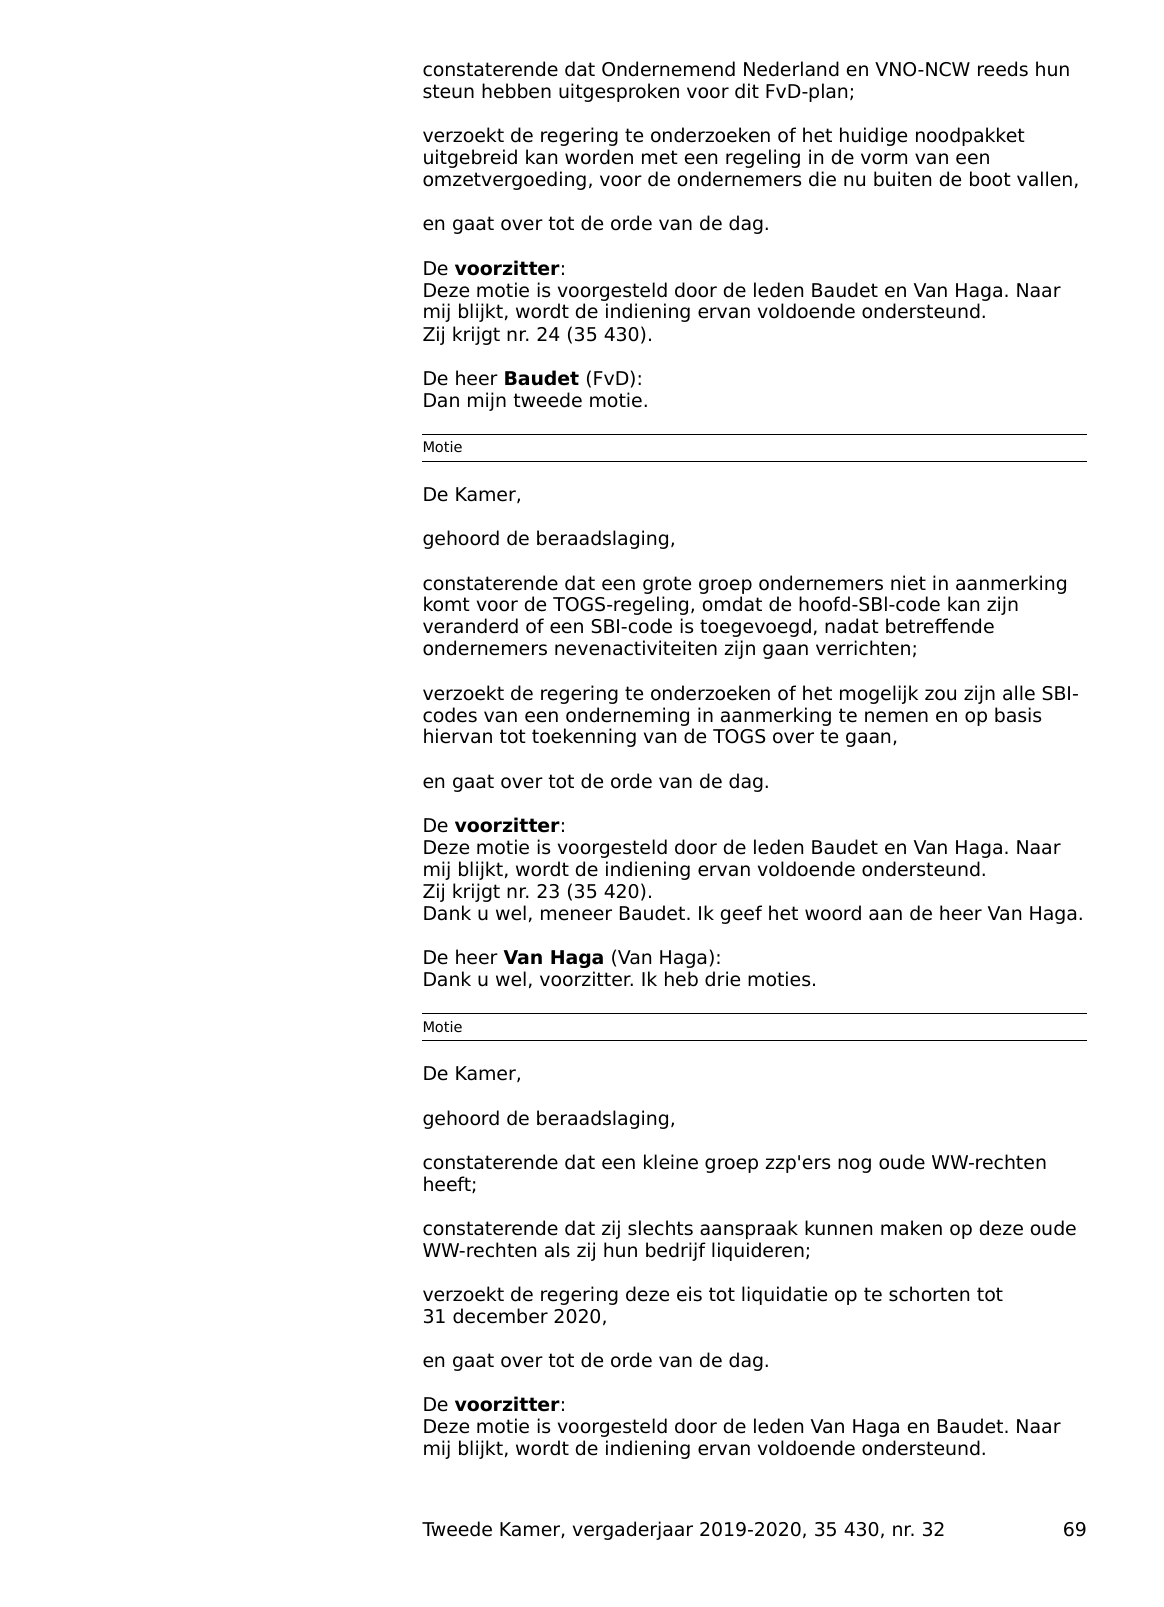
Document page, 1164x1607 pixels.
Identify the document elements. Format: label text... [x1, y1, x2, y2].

text De Kamer, [422, 1063, 1087, 1085]
text De voorzitter: [422, 815, 1087, 837]
text verzoekt de regering te onderzoeken of het mogelijk zou zijn alle SBI-codes van een onderneming in aanmerking te nemen en op basis hiervan tot toekenning van de TOGS over te gaan, [422, 682, 1087, 748]
text Dan mijn tweede motie. [422, 389, 1087, 412]
text De voorzitter: [422, 257, 1087, 279]
text en gaat over tot de orde van de dag. [422, 771, 1087, 793]
text Zij krijgt nr. 23 (35 420). [422, 881, 1087, 903]
text constaterende dat zij slechts aanspraak kunnen maken op deze oude WW-rechten als zij hun bedrijf liquideren; [422, 1218, 1087, 1262]
text en gaat over tot de orde van de dag. [422, 1350, 1087, 1372]
text Dank u wel, voorzitter. Ik heb drie moties. [422, 969, 1087, 991]
text constaterende dat een kleine groep zzp'ers nog oude WW-rechten heeft; [422, 1152, 1087, 1196]
text constaterende dat een grote groep ondernemers niet in aanmerking komt voor de TOGS-regeling, omdat de hoofd-SBl-code kan zijn veranderd of een SBI-code is toegevoegd, nadat betreffende ondernemers nevenactiviteiten zijn gaan verrichten; [422, 572, 1087, 660]
text gehoord de beraadslaging, [422, 1107, 1087, 1129]
text Zij krijgt nr. 24 (35 430). [422, 323, 1087, 345]
table_header Motie [422, 1014, 1087, 1040]
table_header Motie [422, 435, 1087, 461]
text gehoord de beraadslaging, [422, 528, 1087, 550]
text en gaat over tot de orde van de dag. [422, 213, 1087, 235]
text Deze motie is voorgesteld door de leden Baudet en Van Haga. Naar mij blijkt, wordt de indiening ervan voldoende ondersteund. [422, 279, 1087, 323]
text verzoekt de regering te onderzoeken of het huidige noodpakket uitgebreid kan worden met een regeling in de vorm van een omzetvergoeding, voor de ondernemers die nu buiten de boot vallen, [422, 125, 1087, 191]
text De voorzitter: [422, 1394, 1087, 1416]
text De Kamer, [422, 484, 1087, 506]
text constaterende dat Ondernemend Nederland en VNO-NCW reeds hun steun hebben uitgesproken voor dit FvD-plan; [422, 59, 1087, 103]
text De heer Van Haga (Van Haga): [422, 947, 1087, 969]
text Deze motie is voorgesteld door de leden Van Haga en Baudet. Naar mij blijkt, wordt de indiening ervan voldoende ondersteund. [422, 1416, 1087, 1460]
text verzoekt de regering deze eis tot liquidatie op te schorten tot 31 december 2020, [422, 1284, 1087, 1328]
text Dank u wel, meneer Baudet. Ik geef het woord aan de heer Van Haga. [422, 903, 1087, 925]
text Deze motie is voorgesteld door de leden Baudet en Van Haga. Naar mij blijkt, wordt de indiening ervan voldoende ondersteund. [422, 837, 1087, 881]
text De heer Baudet (FvD): [422, 368, 1087, 389]
